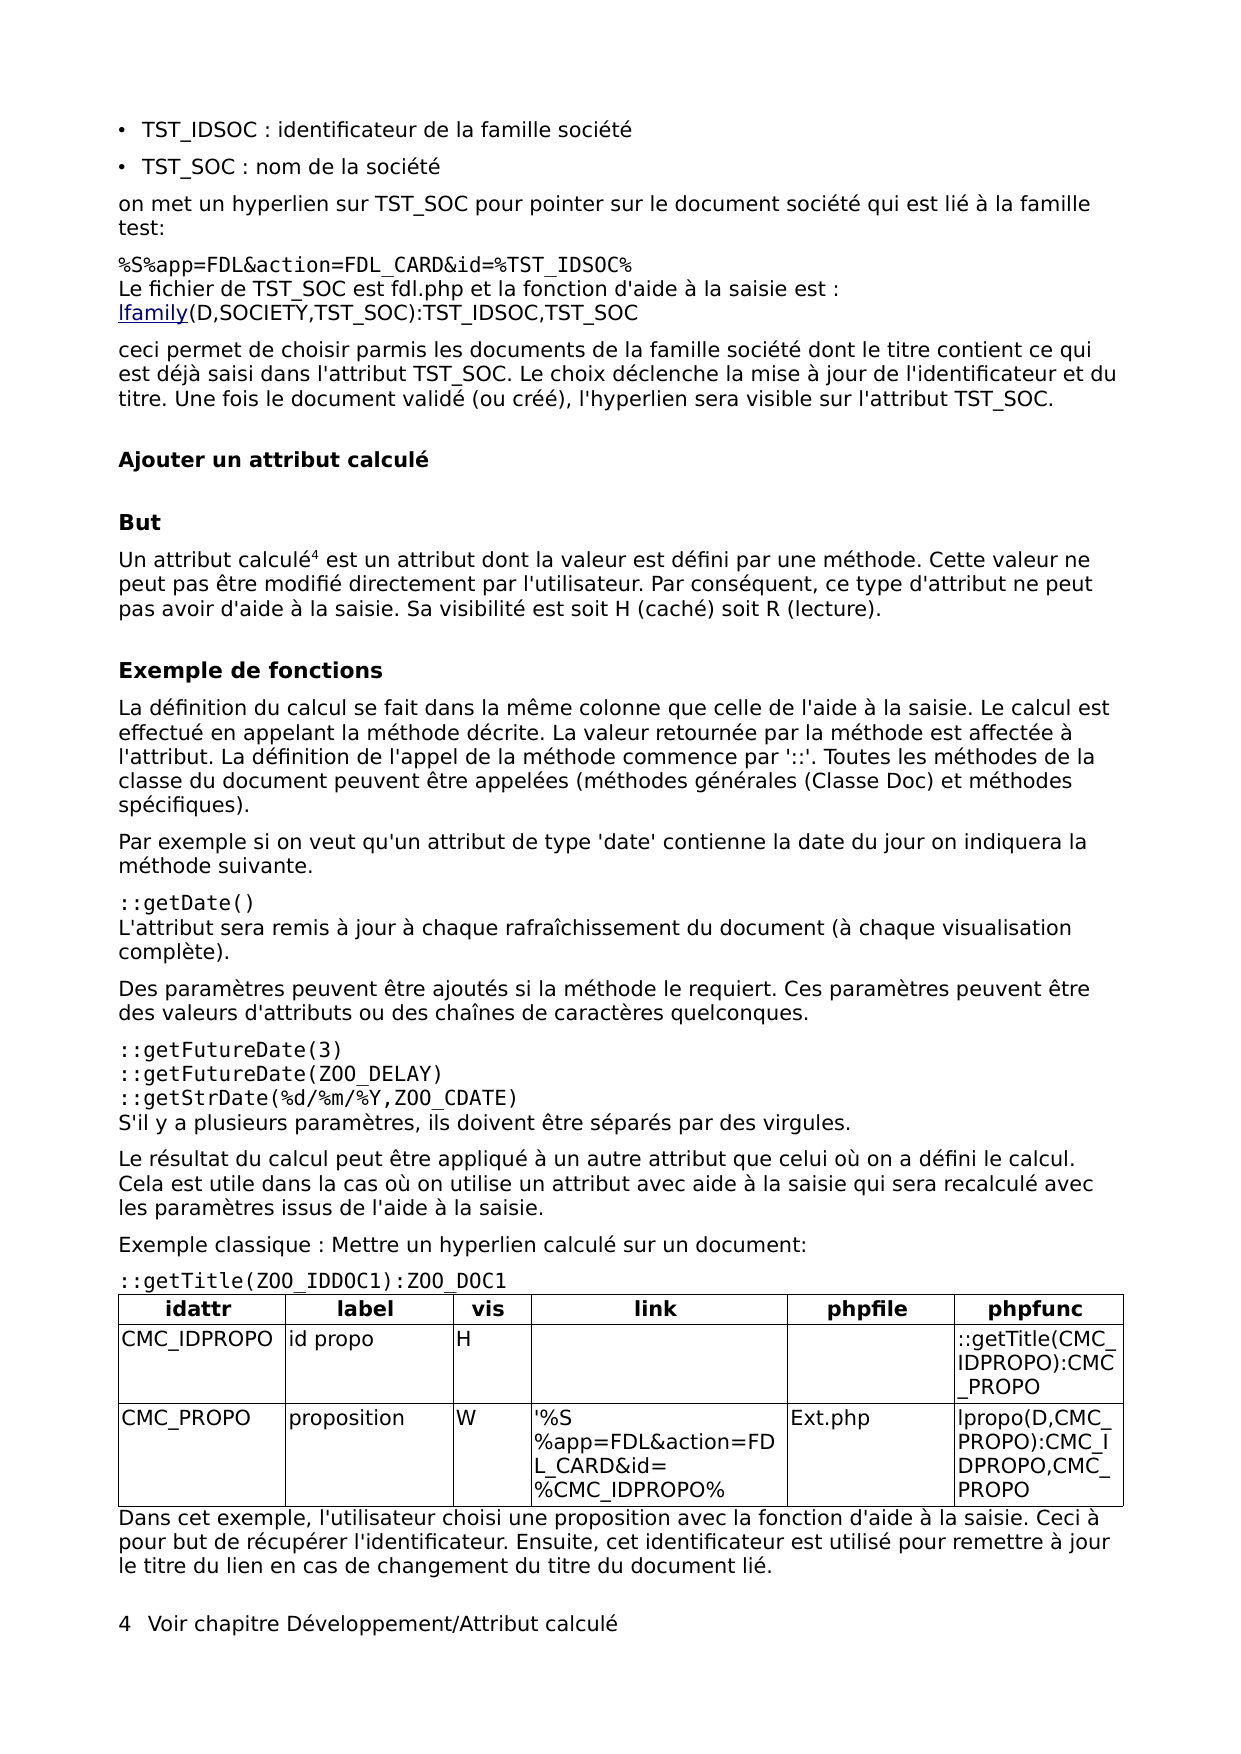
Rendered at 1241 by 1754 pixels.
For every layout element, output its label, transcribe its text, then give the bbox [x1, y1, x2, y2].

list TST_SOC : nom de la société [118, 155, 1122, 179]
table_cell H [454, 1325, 531, 1403]
subtitle Ajouter un attribut calculé [118, 448, 1122, 473]
subtitle But [118, 510, 1122, 536]
text Exemple classique : Mettre un hyperlien calculé sur un document: [118, 1233, 1122, 1257]
text ::getTitle(ZOO_IDDOC1):ZOO_DOC1 [118, 1269, 1122, 1294]
text Un attribut calculé est un attribut dont la valeur est défini par une méthode. Cette valeur ne peut pas être modifié directement par l'utilisateur. Par conséquent, ce type d'attribut ne peut pas avoir d'aide à la saisie. Sa visibilité est soit H (caché) soit R (lecture). [118, 548, 1122, 621]
table_cell [788, 1325, 954, 1403]
text ::getDate() [118, 891, 1122, 916]
text ::getFutureDate(3) ::getFutureDate(ZOO_DELAY) ::getStrDate(%d/%m/%Y,ZOO_CDATE) [118, 1038, 1122, 1111]
text S'il y a plusieurs paramètres, ils doivent être séparés par des virgules. [118, 1111, 1122, 1135]
text La définition du calcul se fait dans la même colonne que celle de l'aide à la saisie. Le calcul est effectué en appelant la méthode décrite. La valeur retournée par la méthode est affectée à l'attribut. La définition de l'appel de la méthode commence par '::'. Toutes les méthodes de la classe du document peuvent être appelées (méthodes générales (Classe Doc) et méthodes spécifiques). [118, 696, 1122, 818]
table_header label [286, 1295, 453, 1324]
table_header idattr [119, 1295, 285, 1324]
table_cell '%S%app=FDL&action=FDL_CARD&id=%CMC_IDPROPO% [532, 1404, 787, 1506]
text Le résultat du calcul peut être appliqué à un autre attribut que celui où on a défini le calcul. Cela est utile dans la cas où on utilise un attribut avec aide à la saisie qui sera recalculé avec les paramètres issus de l'aide à la saisie. [118, 1147, 1122, 1220]
text Des paramètres peuvent être ajoutés si la méthode le requiert. Ces paramètres peuvent être des valeurs d'attributs ou des chaînes de caractères quelconques. [118, 977, 1122, 1025]
table_cell lpropo(D,CMC_PROPO):CMC_IDPROPO,CMC_PROPO [955, 1404, 1123, 1506]
table_cell CMC_PROPO [119, 1404, 285, 1506]
table_header phpfile [788, 1295, 954, 1324]
table_header link [532, 1295, 787, 1324]
text Par exemple si on veut qu'un attribut de type 'date' contienne la date du jour on indiquera la méthode suivante. [118, 830, 1122, 879]
subtitle Exemple de fonctions [118, 658, 1122, 684]
text Le fichier de TST_SOC est fdl.php et la fonction d'aide à la saisie est : lfamily(D,SOCIETY,TST_SOC):TST_IDSOC,TST_SOC [118, 277, 1122, 326]
text L'attribut sera remis à jour à chaque rafraîchissement du document (à chaque visualisation complète). [118, 916, 1122, 964]
text on met un hyperlien sur TST_SOC pour pointer sur le document société qui est lié à la famille test: [118, 192, 1122, 240]
text Voir chapitre Développement/Attribut calculé [118, 1612, 1122, 1636]
table_cell id propo [286, 1325, 453, 1403]
table_header vis [454, 1295, 531, 1324]
text Dans cet exemple, l'utilisateur choisi une proposition avec la fonction d'aide à la saisie. Ceci à pour but de récupérer l'identificateur. Ensuite, cet identificateur est utilisé pour remettre à jour le titre du lien en cas de changement du titre du document lié. [118, 1507, 1122, 1578]
text ceci permet de choisir parmis les documents de la famille société dont le titre contient ce qui est déjà saisi dans l'attribut TST_SOC. Le choix déclenche la mise à jour de l'identificateur et du titre. Une fois le document validé (ou créé), l'hyperlien sera visible sur l'attribut TST_SOC. [118, 338, 1122, 411]
table_cell [532, 1325, 787, 1403]
table_cell proposition [286, 1404, 453, 1506]
table_cell ::getTitle(CMC_IDPROPO):CMC_PROPO [955, 1325, 1123, 1403]
table_cell W [454, 1404, 531, 1506]
list TST_IDSOC : identificateur de la famille société [118, 118, 1122, 142]
text %S%app=FDL&action=FDL_CARD&id=%TST_IDSOC% [118, 253, 1122, 277]
table_cell Ext.php [788, 1404, 954, 1506]
table_cell CMC_IDPROPO [119, 1325, 285, 1403]
table_header phpfunc [955, 1295, 1123, 1324]
